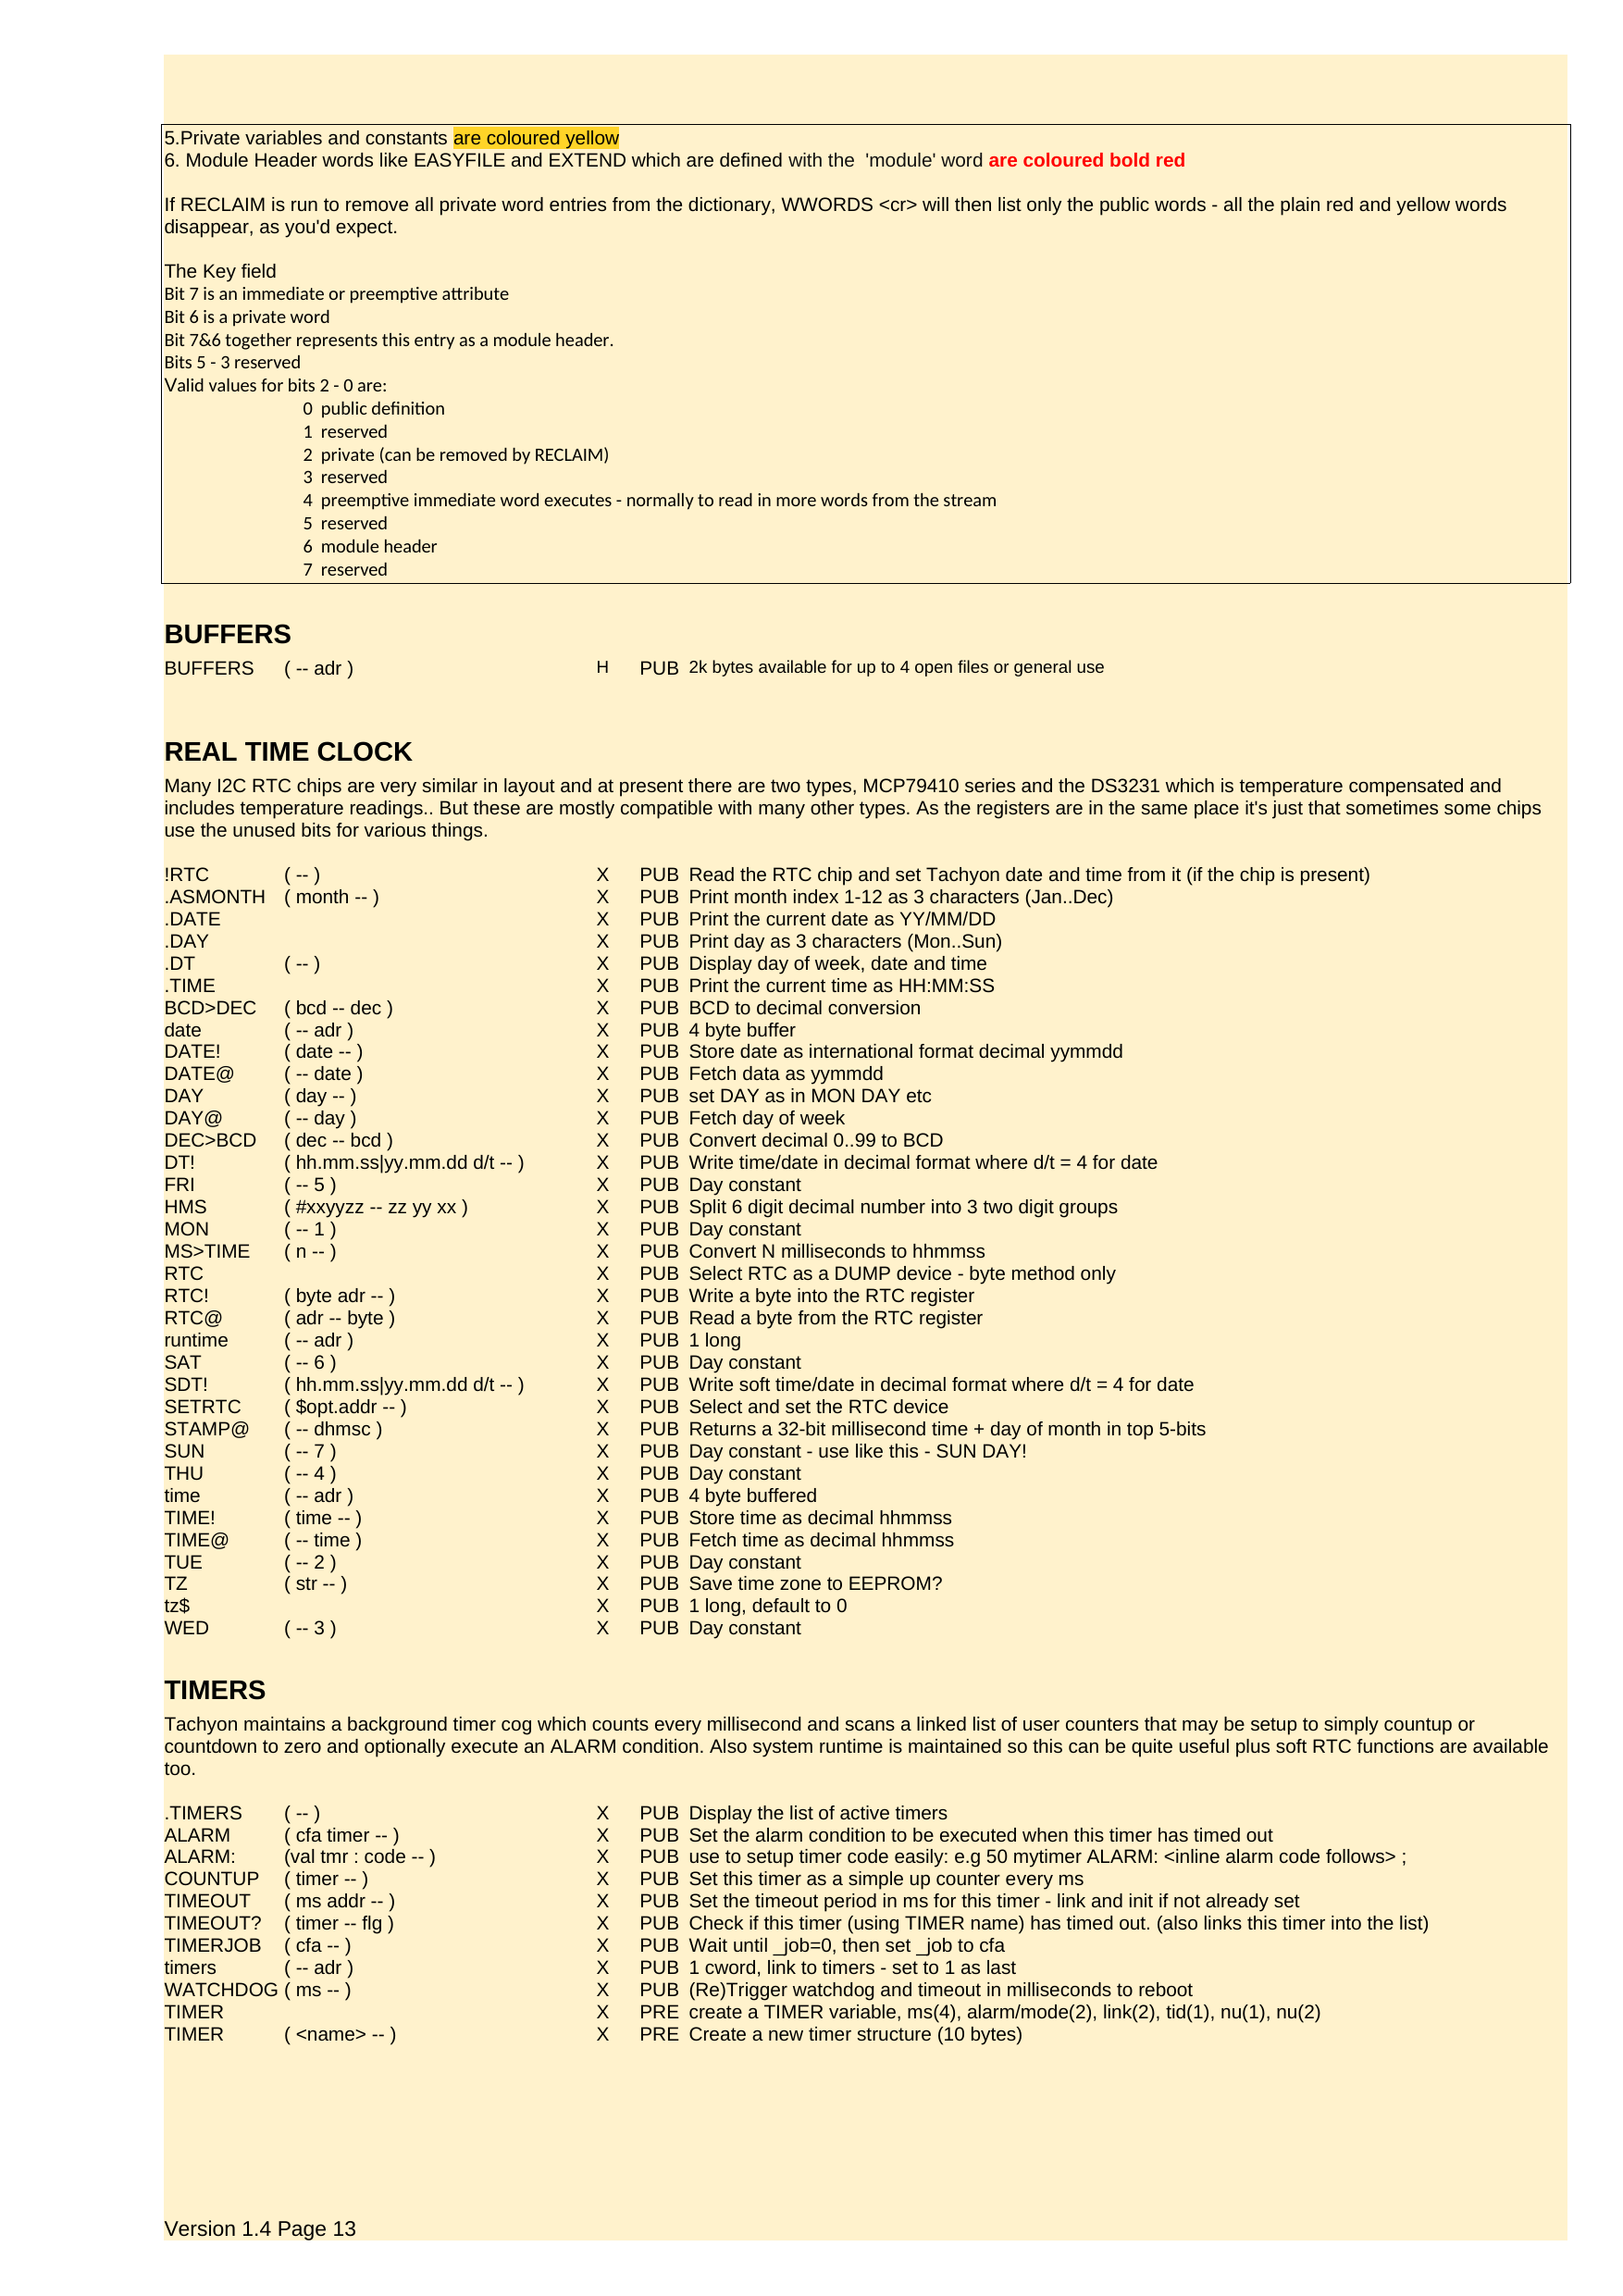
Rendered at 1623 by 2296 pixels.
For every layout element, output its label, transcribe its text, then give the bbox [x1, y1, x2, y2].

table_cell ( -- 2 ) [284, 1550, 596, 1572]
table_cell RTC! [164, 1285, 284, 1307]
table_cell ( -- ) [284, 952, 596, 974]
table_cell Fetch time as decimal hhmmss [688, 1528, 1567, 1550]
table_header BUFFERS [164, 657, 284, 678]
table_cell HMS [164, 1196, 284, 1218]
table_cell X [596, 1868, 639, 1890]
table_cell PUB [639, 1890, 688, 1912]
table_cell .DATE [164, 908, 284, 929]
table_cell X [596, 908, 639, 929]
table_cell ( -- 3 ) [284, 1617, 596, 1639]
table_cell PUB [639, 1418, 688, 1440]
table_cell X [596, 1956, 639, 1979]
table_cell PRE [639, 2001, 688, 2023]
table_cell PRE [639, 2023, 688, 2045]
table_cell ( -- 5 ) [284, 1173, 596, 1196]
table_cell Create a new timer structure (10 bytes) [688, 2023, 1567, 2045]
table_cell PUB [639, 1396, 688, 1418]
table_cell .DAY [164, 930, 284, 951]
table_cell X [596, 886, 639, 908]
table_cell Store date as international format decimal yymmdd [688, 1040, 1567, 1062]
table_cell PUB [639, 1979, 688, 2001]
table_cell ( -- adr ) [284, 1956, 596, 1979]
table_cell SAT [164, 1351, 284, 1373]
table_cell TIME@ [164, 1528, 284, 1550]
table_cell TIMERJOB [164, 1934, 284, 1956]
table_cell timers [164, 1956, 284, 1979]
table_cell DATE! [164, 1040, 284, 1062]
table_cell 1 long [688, 1329, 1567, 1351]
table_cell X [596, 1528, 639, 1550]
table_cell SETRTC [164, 1396, 284, 1418]
table_cell Fetch data as yymmdd [688, 1062, 1567, 1085]
table_cell X [596, 1462, 639, 1483]
table_header ( -- adr ) [284, 657, 596, 678]
table_cell X [596, 1062, 639, 1085]
table_cell STAMP@ [164, 1418, 284, 1440]
table_cell X [596, 1572, 639, 1595]
table_cell X [596, 1329, 639, 1351]
table_cell X [596, 952, 639, 974]
table_cell ( byte adr -- ) [284, 1285, 596, 1307]
text Tachyon maintains a background timer cog which counts every millisecond and scans a linked list of user counters that may be setup to simply countup or countdown to zero and optionally execute an ALARM condition. Also system runtime is maintained so this can be quite useful plus soft RTC functions are available too. [164, 1713, 1567, 1779]
table_cell time [164, 1484, 284, 1506]
table_cell PUB [639, 1107, 688, 1129]
table_cell X [596, 1307, 639, 1329]
table_cell X [596, 1218, 639, 1240]
table_cell PUB [639, 1262, 688, 1285]
table_cell PUB [639, 1617, 688, 1639]
table_cell ( month -- ) [284, 886, 596, 908]
table_cell COUNTUP [164, 1868, 284, 1890]
table_header H [596, 657, 639, 678]
table_cell TIME! [164, 1507, 284, 1528]
table_cell create a TIMER variable, ms(4), alarm/mode(2), link(2), tid(1), nu(1), nu(2) [688, 2001, 1567, 2023]
table_header .TIMERS [164, 1801, 284, 1823]
table_cell PUB [639, 1462, 688, 1483]
table_cell X [596, 930, 639, 951]
table_cell ( -- 4 ) [284, 1462, 596, 1483]
table_cell PUB [639, 974, 688, 996]
table_cell X [596, 1550, 639, 1572]
table_cell Day constant [688, 1617, 1567, 1639]
table_cell TIMER [164, 2001, 284, 2023]
table_cell X [596, 1373, 639, 1396]
table_cell X [596, 1173, 639, 1196]
table_cell WATCHDOG [164, 1979, 284, 2001]
table_cell ( -- adr ) [284, 1484, 596, 1506]
table_cell FRI [164, 1173, 284, 1196]
table_cell 4 byte buffered [688, 1484, 1567, 1506]
table_cell X [596, 2023, 639, 2045]
table_header !RTC [164, 863, 284, 886]
table_header 2k bytes available for up to 4 open files or general use [688, 657, 1567, 678]
table_cell .TIME [164, 974, 284, 996]
table_cell ( ms addr -- ) [284, 1890, 596, 1912]
table_cell X [596, 1129, 639, 1151]
table_cell ( date -- ) [284, 1040, 596, 1062]
table_cell ( -- time ) [284, 1528, 596, 1550]
table_header Display the list of active timers [688, 1801, 1567, 1823]
table_cell Day constant [688, 1173, 1567, 1196]
table_cell ( timer -- flg ) [284, 1912, 596, 1934]
table_header ( -- ) [284, 1801, 596, 1823]
table_cell Returns a 32-bit millisecond time + day of month in top 5-bits [688, 1418, 1567, 1440]
table_cell MON [164, 1218, 284, 1240]
table_cell Print the current date as YY/MM/DD [688, 908, 1567, 929]
table_cell PUB [639, 1329, 688, 1351]
table_cell RTC [164, 1262, 284, 1285]
table_cell PUB [639, 1018, 688, 1040]
table_cell [284, 1595, 596, 1617]
table_cell Write time/date in decimal format where d/t = 4 for date [688, 1151, 1567, 1173]
table_cell MS>TIME [164, 1240, 284, 1262]
text If RECLAIM is run to remove all private word entries from the dictionary, WWORDS <cr> will then list only the public words - all the plain red and yellow words disappear, as you'd expect. [164, 193, 1567, 238]
table_cell Convert decimal 0..99 to BCD [688, 1129, 1567, 1151]
table_cell Display day of week, date and time [688, 952, 1567, 974]
table_cell PUB [639, 1129, 688, 1151]
table_cell BCD to decimal conversion [688, 996, 1567, 1018]
table_cell PUB [639, 996, 688, 1018]
table_cell Store time as decimal hhmmss [688, 1507, 1567, 1528]
table_cell [284, 974, 596, 996]
table_cell PUB [639, 1285, 688, 1307]
table_cell ( cfa timer -- ) [284, 1823, 596, 1845]
table_cell X [596, 1912, 639, 1934]
table_cell X [596, 1845, 639, 1868]
table_cell PUB [639, 1595, 688, 1617]
table_cell Day constant [688, 1351, 1567, 1373]
table_cell ( n -- ) [284, 1240, 596, 1262]
table_cell [284, 908, 596, 929]
table_cell ( hh.mm.ss|yy.mm.dd d/t -- ) [284, 1151, 596, 1173]
table_cell TZ [164, 1572, 284, 1595]
table_cell PUB [639, 1151, 688, 1173]
table_cell ( -- date ) [284, 1062, 596, 1085]
table_cell Set the timeout period in ms for this timer - link and init if not already set [688, 1890, 1567, 1912]
table_cell X [596, 996, 639, 1018]
table_cell Print the current time as HH:MM:SS [688, 974, 1567, 996]
table_cell .DT [164, 952, 284, 974]
table_cell PUB [639, 1550, 688, 1572]
table_cell X [596, 1507, 639, 1528]
table_cell .ASMONTH [164, 886, 284, 908]
table_cell DATE@ [164, 1062, 284, 1085]
table_cell ( time -- ) [284, 1507, 596, 1528]
subtitle BUFFERS [164, 618, 1567, 649]
table_cell Wait until _job=0, then set _job to cfa [688, 1934, 1567, 1956]
table_cell X [596, 1196, 639, 1218]
table_cell Select and set the RTC device [688, 1396, 1567, 1418]
table_cell TIMEOUT [164, 1890, 284, 1912]
table_header Read the RTC chip and set Tachyon date and time from it (if the chip is present) [688, 863, 1567, 886]
table_cell PUB [639, 1845, 688, 1868]
table_cell PUB [639, 1373, 688, 1396]
table_cell PUB [639, 1040, 688, 1062]
table_cell [284, 930, 596, 951]
table_cell X [596, 1595, 639, 1617]
table_cell PUB [639, 1572, 688, 1595]
table_header X [596, 1801, 639, 1823]
table_cell X [596, 1396, 639, 1418]
table_cell ( timer -- ) [284, 1868, 596, 1890]
table_cell X [596, 1285, 639, 1307]
table_cell X [596, 1107, 639, 1129]
table_cell ( <name> -- ) [284, 2023, 596, 2045]
text Bits 5 - 3 reserved Valid values for bits 2 - 0 are: 0 public definition 1 reserved 2 private (can be removed by RECLAIM) 3 reserved 4 preemptive immediate word executes - normally to read in more words from the stream 5 reserved 6 module header 7 reserved [162, 348, 1570, 583]
table_cell ( -- adr ) [284, 1018, 596, 1040]
table_cell Print month index 1-12 as 3 characters (Jan..Dec) [688, 886, 1567, 908]
table_cell runtime [164, 1329, 284, 1351]
table_cell 1 long, default to 0 [688, 1595, 1567, 1617]
table_cell X [596, 1440, 639, 1461]
table_cell Read a byte from the RTC register [688, 1307, 1567, 1329]
table_cell Set the alarm condition to be executed when this timer has timed out [688, 1823, 1567, 1845]
table_cell X [596, 1484, 639, 1506]
table_cell ALARM [164, 1823, 284, 1845]
table_cell Print day as 3 characters (Mon..Sun) [688, 930, 1567, 951]
table_cell PUB [639, 1956, 688, 1979]
table_cell PUB [639, 1196, 688, 1218]
table_cell PUB [639, 908, 688, 929]
table_cell X [596, 1890, 639, 1912]
table_cell DT! [164, 1151, 284, 1173]
table_cell date [164, 1018, 284, 1040]
table_cell PUB [639, 1062, 688, 1085]
table_cell set DAY as in MON DAY etc [688, 1085, 1567, 1107]
table_cell Fetch day of week [688, 1107, 1567, 1129]
table_cell (val tmr : code -- ) [284, 1845, 596, 1868]
table_cell ( ms -- ) [284, 1979, 596, 2001]
table_cell DAY [164, 1085, 284, 1107]
table_cell ( adr -- byte ) [284, 1307, 596, 1329]
table_header X [596, 863, 639, 886]
table_cell ( -- adr ) [284, 1329, 596, 1351]
table_cell ( -- day ) [284, 1107, 596, 1129]
table_cell ( $opt.addr -- ) [284, 1396, 596, 1418]
table_cell PUB [639, 1173, 688, 1196]
table_cell ( str -- ) [284, 1572, 596, 1595]
text Many I2C RTC chips are very similar in layout and at present there are two types, MCP79410 series and the DS3231 which is temperature compensated and includes temperature readings.. But these are mostly compatible with many other types. As the registers are in the same place it's just that sometimes some chips use the unused bits for various things. [164, 775, 1567, 841]
table_cell Day constant [688, 1550, 1567, 1572]
table_cell X [596, 1823, 639, 1845]
table_cell PUB [639, 1085, 688, 1107]
table_cell X [596, 1262, 639, 1285]
text 6. Module Header words like EASYFILE and EXTEND which are defined with the 'module' word are coloured bold red [164, 149, 1567, 171]
table_cell Set this timer as a simple up counter every ms [688, 1868, 1567, 1890]
table_cell [284, 2001, 596, 2023]
table_cell PUB [639, 930, 688, 951]
table_cell SUN [164, 1440, 284, 1461]
table_cell (Re)Trigger watchdog and timeout in milliseconds to reboot [688, 1979, 1567, 2001]
table_cell use to setup timer code easily: e.g 50 mytimer ALARM: <inline alarm code follows> ; [688, 1845, 1567, 1868]
text 5.Private variables and constants are coloured yellow [162, 125, 1570, 149]
table_cell X [596, 1018, 639, 1040]
table_cell WED [164, 1617, 284, 1639]
table_cell [284, 1262, 596, 1285]
table_cell DAY@ [164, 1107, 284, 1129]
table_header PUB [639, 1801, 688, 1823]
text The Key field [164, 260, 1567, 282]
table_cell PUB [639, 1218, 688, 1240]
table_cell Save time zone to EEPROM? [688, 1572, 1567, 1595]
table_cell ALARM: [164, 1845, 284, 1868]
table_header ( -- ) [284, 863, 596, 886]
table_cell PUB [639, 1307, 688, 1329]
table_cell X [596, 1979, 639, 2001]
table_cell PUB [639, 1484, 688, 1506]
table_cell Day constant [688, 1462, 1567, 1483]
table_cell X [596, 1418, 639, 1440]
table_cell Write soft time/date in decimal format where d/t = 4 for date [688, 1373, 1567, 1396]
subtitle TIMERS [164, 1674, 1567, 1705]
table_cell PUB [639, 886, 688, 908]
table_cell 4 byte buffer [688, 1018, 1567, 1040]
table_cell PUB [639, 952, 688, 974]
table_cell ( -- 7 ) [284, 1440, 596, 1461]
table_cell ( bcd -- dec ) [284, 996, 596, 1018]
table_cell SDT! [164, 1373, 284, 1396]
table_cell PUB [639, 1868, 688, 1890]
table_cell Convert N milliseconds to hhmmss [688, 1240, 1567, 1262]
table_cell TIMER [164, 2023, 284, 2045]
table_cell Select RTC as a DUMP device - byte method only [688, 1262, 1567, 1285]
table_header PUB [639, 863, 688, 886]
table_cell X [596, 1085, 639, 1107]
table_cell PUB [639, 1934, 688, 1956]
table_cell PUB [639, 1823, 688, 1845]
table_cell ( cfa -- ) [284, 1934, 596, 1956]
table_cell ( #xxyyzz -- zz yy xx ) [284, 1196, 596, 1218]
table_cell DEC>BCD [164, 1129, 284, 1151]
table_cell PUB [639, 1912, 688, 1934]
table_cell PUB [639, 1528, 688, 1550]
table_cell X [596, 1040, 639, 1062]
table_cell PUB [639, 1507, 688, 1528]
table_cell Check if this timer (using TIMER name) has timed out. (also links this timer into the list) [688, 1912, 1567, 1934]
table_cell ( dec -- bcd ) [284, 1129, 596, 1151]
table_cell ( day -- ) [284, 1085, 596, 1107]
table_cell PUB [639, 1240, 688, 1262]
table_cell X [596, 1240, 639, 1262]
table_cell ( -- dhmsc ) [284, 1418, 596, 1440]
table_cell X [596, 1351, 639, 1373]
table_cell X [596, 1934, 639, 1956]
table_cell TIMEOUT? [164, 1912, 284, 1934]
table_cell ( -- 1 ) [284, 1218, 596, 1240]
table_cell Write a byte into the RTC register [688, 1285, 1567, 1307]
table_cell TUE [164, 1550, 284, 1572]
text Bit 7 is an immediate or preemptive attribute Bit 6 is a private word Bit 7&6 together represents this entry as a module header. [164, 282, 1567, 348]
table_cell Split 6 digit decimal number into 3 two digit groups [688, 1196, 1567, 1218]
table_cell X [596, 974, 639, 996]
table_header PUB [639, 657, 688, 678]
table_cell Day constant - use like this - SUN DAY! [688, 1440, 1567, 1461]
table_cell PUB [639, 1440, 688, 1461]
table_cell tz$ [164, 1595, 284, 1617]
subtitle REAL TIME CLOCK [164, 736, 1567, 766]
table_cell X [596, 2001, 639, 2023]
table_cell BCD>DEC [164, 996, 284, 1018]
table_cell X [596, 1617, 639, 1639]
table_cell PUB [639, 1351, 688, 1373]
table_cell RTC@ [164, 1307, 284, 1329]
table_cell Day constant [688, 1218, 1567, 1240]
table_cell ( -- 6 ) [284, 1351, 596, 1373]
table_cell X [596, 1151, 639, 1173]
table_cell ( hh.mm.ss|yy.mm.dd d/t -- ) [284, 1373, 596, 1396]
table_cell THU [164, 1462, 284, 1483]
table_cell 1 cword, link to timers - set to 1 as last [688, 1956, 1567, 1979]
